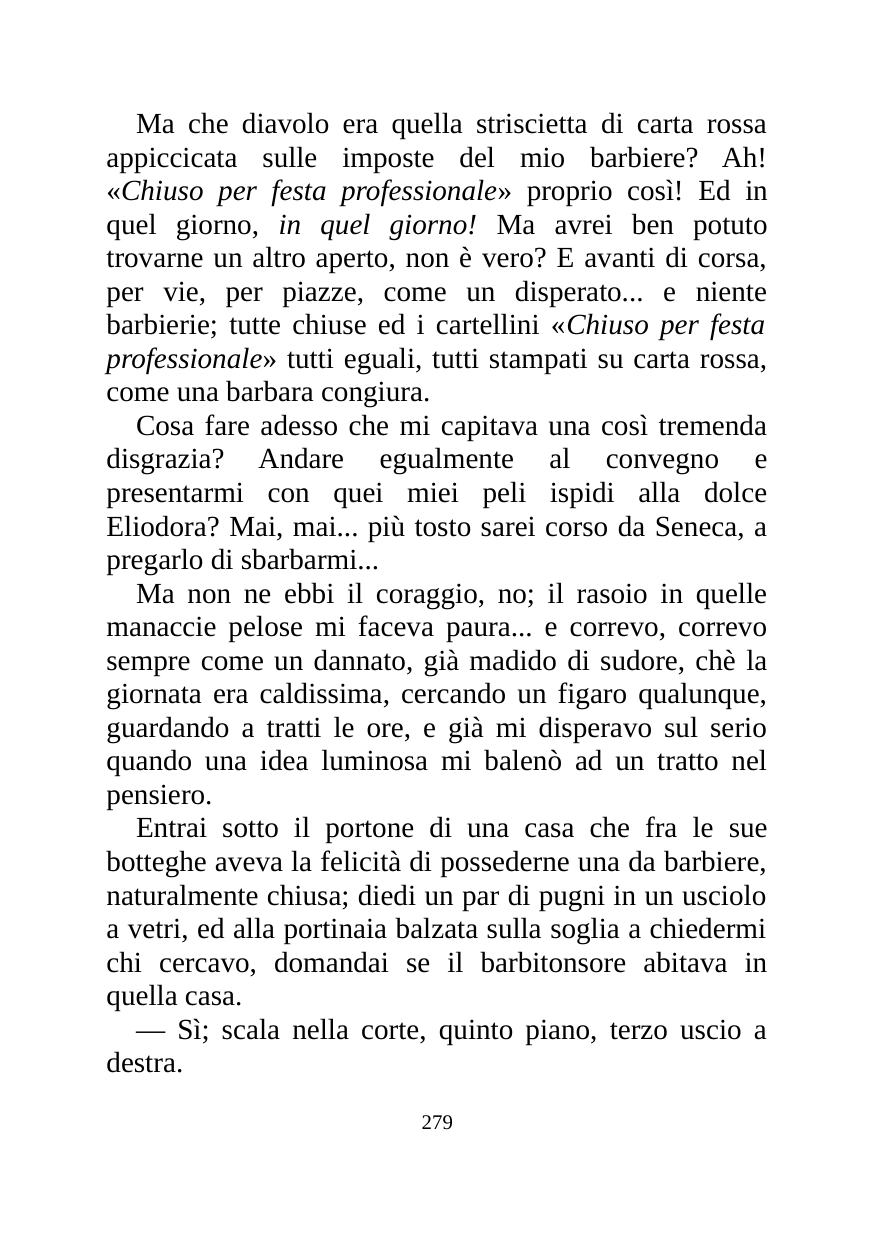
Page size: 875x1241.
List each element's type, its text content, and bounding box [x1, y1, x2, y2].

text Entrai sotto il portone di una casa che fra le sue botteghe aveva la felicità di possederne una da barbiere, naturalmente chiusa; diedi un par di pugni in un usciolo a vetri, ed alla portinaia balzata sulla soglia a chiedermi chi cercavo, domandai se il barbitonsore abitava in quella casa. [106, 811, 768, 1012]
text Ma che diavolo era quella striscietta di carta rossa appiccicata sulle imposte del mio barbiere? Ah! «Chiuso per festa professionale» proprio così! Ed in quel giorno, in quel giorno! Ma avrei ben potuto trovarne un altro aperto, non è vero? E avanti di corsa, per vie, per piazze, come un disperato... e niente barbierie; tutte chiuse ed i cartellini «Chiuso per festa professionale» tutti eguali, tutti stampati su carta rossa, come una barbara congiura. [106, 106, 768, 408]
text Ma non ne ebbi il coraggio, no; il rasoio in quelle manaccie pelose mi faceva paura... e correvo, correvo sempre come un dannato, già madido di sudore, chè la giornata era caldissima, cercando un figaro qualunque, guardando a tratti le ore, e già mi disperavo sul serio quando una idea luminosa mi balenò ad un tratto nel pensiero. [106, 576, 768, 811]
text Cosa fare adesso che mi capitava una così tremenda disgrazia? Andare egualmente al convegno e presentarmi con quei miei peli ispidi alla dolce Eliodora? Mai, mai... più tosto sarei corso da Seneca, a pregarlo di sbarbarmi... [106, 408, 768, 576]
text — Sì; scala nella corte, quinto piano, terzo uscio a destra. [106, 1012, 768, 1079]
